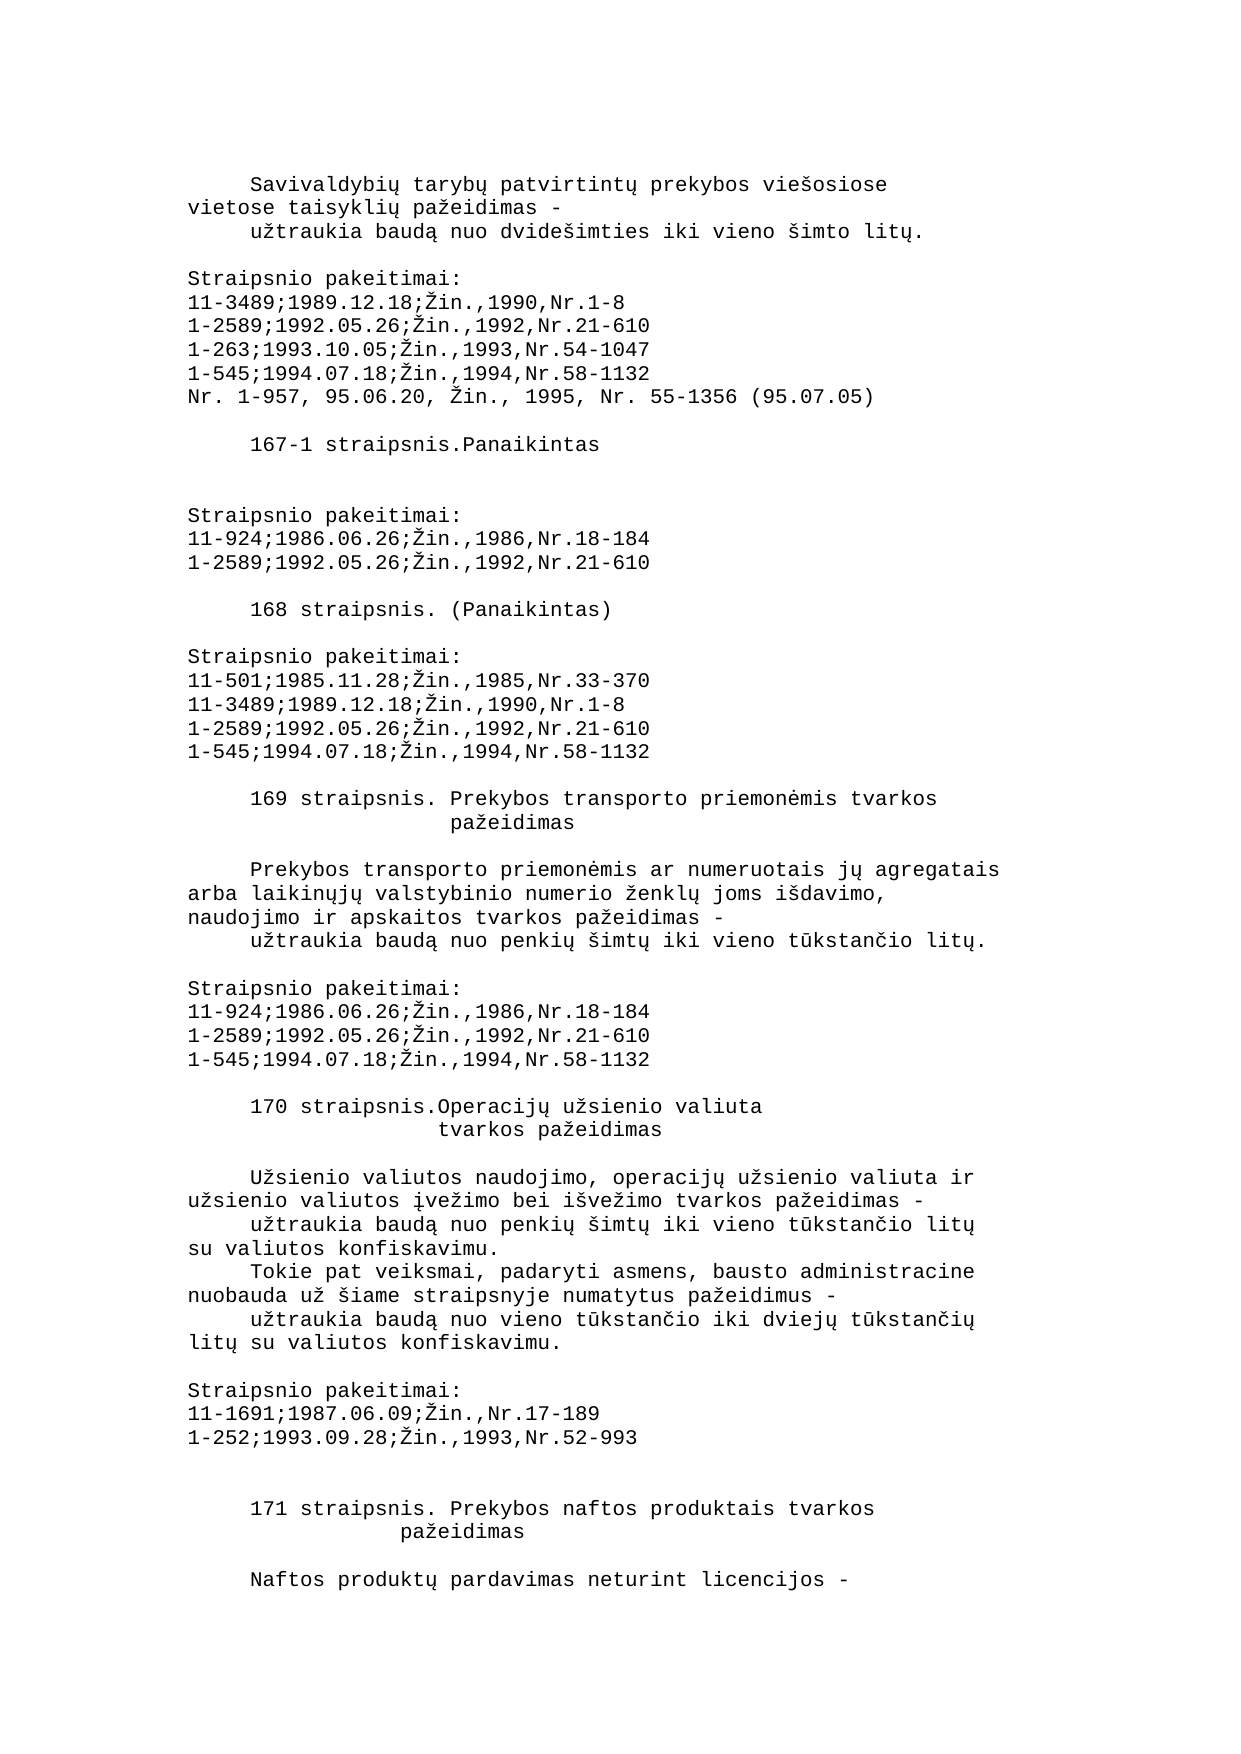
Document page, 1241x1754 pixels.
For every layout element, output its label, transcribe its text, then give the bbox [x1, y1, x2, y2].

text Naftos produktų pardavimas neturint licencijos - [187, 1569, 1053, 1592]
text naudojimo ir apskaitos tvarkos pažeidimas - [187, 907, 1053, 930]
text Straipsnio pakeitimai: [187, 978, 1053, 1001]
text 167-1 straipsnis.Panaikintas [187, 434, 1053, 457]
text užtraukia baudą nuo penkių šimtų iki vieno tūkstančio litų. [187, 930, 1053, 954]
text 170 straipsnis.Operacijų užsienio valiuta [187, 1096, 1053, 1119]
text 11-1691;1987.06.09;Žin.,Nr.17-189 [187, 1403, 1053, 1427]
text 1-263;1993.10.05;Žin.,1993,Nr.54-1047 [187, 339, 1053, 363]
text Užsienio valiutos naudojimo, operacijų užsienio valiuta ir [187, 1167, 1053, 1190]
text litų su valiutos konfiskavimu. [187, 1332, 1053, 1356]
text 1-2589;1992.05.26;Žin.,1992,Nr.21-610 [187, 316, 1053, 339]
text nuobauda už šiame straipsnyje numatytus pažeidimus - [187, 1285, 1053, 1309]
text 11-924;1986.06.26;Žin.,1986,Nr.18-184 [187, 528, 1053, 552]
text 1-545;1994.07.18;Žin.,1994,Nr.58-1132 [187, 741, 1053, 765]
text 1-2589;1992.05.26;Žin.,1992,Nr.21-610 [187, 552, 1053, 576]
text Prekybos transporto priemonėmis ar numeruotais jų agregatais [187, 859, 1053, 883]
text 11-924;1986.06.26;Žin.,1986,Nr.18-184 [187, 1001, 1053, 1025]
text 1-545;1994.07.18;Žin.,1994,Nr.58-1132 [187, 363, 1053, 386]
text Straipsnio pakeitimai: [187, 268, 1053, 292]
text 1-2589;1992.05.26;Žin.,1992,Nr.21-610 [187, 1025, 1053, 1048]
text užtraukia baudą nuo penkių šimtų iki vieno tūkstančio litų [187, 1214, 1053, 1238]
text 168 straipsnis. (Panaikintas) [187, 599, 1053, 623]
text užsienio valiutos įvežimo bei išvežimo tvarkos pažeidimas - [187, 1190, 1053, 1214]
text arba laikinųjų valstybinio numerio ženklų joms išdavimo, [187, 883, 1053, 907]
text 169 straipsnis. Prekybos transporto priemonėmis tvarkos [187, 788, 1053, 812]
text užtraukia baudą nuo vieno tūkstančio iki dviejų tūkstančių [187, 1309, 1053, 1332]
text 11-3489;1989.12.18;Žin.,1990,Nr.1-8 [187, 292, 1053, 316]
text 1-252;1993.09.28;Žin.,1993,Nr.52-993 [187, 1427, 1053, 1451]
text Savivaldybių tarybų patvirtintų prekybos viešosiose [187, 174, 1053, 197]
text 171 straipsnis. Prekybos naftos produktais tvarkos [187, 1498, 1053, 1521]
text 11-3489;1989.12.18;Žin.,1990,Nr.1-8 [187, 694, 1053, 717]
text su valiutos konfiskavimu. [187, 1238, 1053, 1261]
text 1-2589;1992.05.26;Žin.,1992,Nr.21-610 [187, 717, 1053, 741]
text vietose taisyklių pažeidimas - [187, 197, 1053, 221]
text pažeidimas [187, 1521, 1053, 1545]
text Straipsnio pakeitimai: [187, 1379, 1053, 1403]
text 1-545;1994.07.18;Žin.,1994,Nr.58-1132 [187, 1048, 1053, 1072]
text 11-501;1985.11.28;Žin.,1985,Nr.33-370 [187, 670, 1053, 694]
text Straipsnio pakeitimai: [187, 647, 1053, 670]
text tvarkos pažeidimas [187, 1119, 1053, 1143]
text Tokie pat veiksmai, padaryti asmens, bausto administracine [187, 1261, 1053, 1285]
text pažeidimas [187, 812, 1053, 836]
text užtraukia baudą nuo dvidešimties iki vieno šimto litų. [187, 221, 1053, 244]
text Straipsnio pakeitimai: [187, 505, 1053, 528]
text Nr. 1-957, 95.06.20, Žin., 1995, Nr. 55-1356 (95.07.05) [187, 386, 1053, 410]
